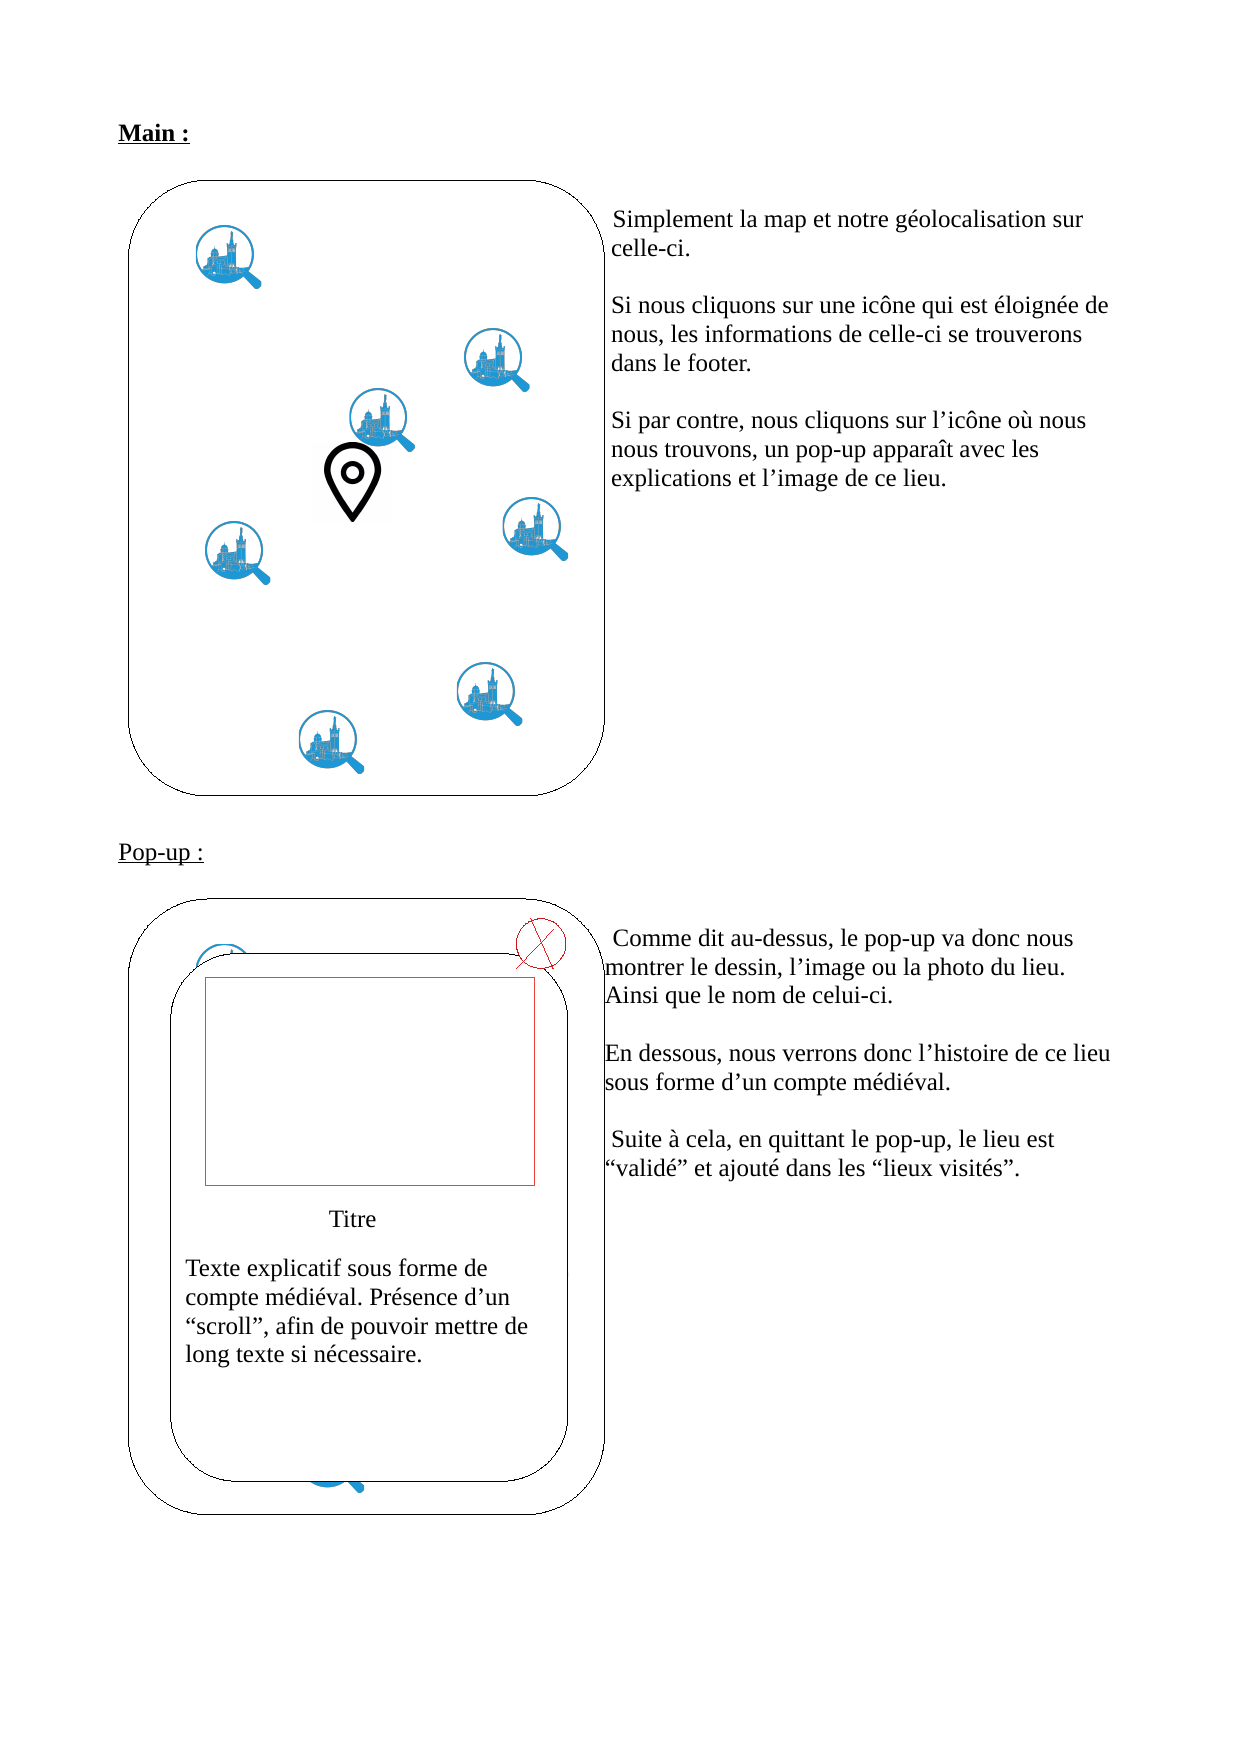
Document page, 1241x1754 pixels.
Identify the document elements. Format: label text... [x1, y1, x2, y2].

text Si nous cliquons sur une icône qui est éloignée de [605, 291, 1122, 319]
text Comme dit au-dessus, le pop-up va donc nous montrer le dessin, l’image ou la photo du lieu. Ainsi que le nom de celui-ci. [583, 923, 1122, 1009]
text explications et l’image de ce lieu. [605, 463, 1122, 492]
picture [464, 328, 530, 392]
text nous, les informations de celle-ci se trouverons [605, 319, 1122, 348]
picture [195, 225, 262, 289]
picture [298, 1482, 365, 1493]
picture [298, 710, 365, 774]
text En dessous, nous verrons donc l’histoire de ce lieu sous forme d’un compte médiéval. [605, 1038, 1122, 1096]
text Main : [118, 118, 1122, 147]
text [118, 233, 132, 262]
picture [502, 497, 569, 561]
text dans le footer. Si par contre, nous cliquons sur l’icône où nous [605, 348, 1122, 434]
text [118, 204, 150, 233]
text Simplement la map et notre géolocalisation sur [583, 204, 1122, 233]
text Pop-up : [118, 837, 1122, 866]
picture [195, 944, 262, 967]
text [118, 923, 149, 1009]
text Suite à cela, en quittant le pop-up, le lieu est “validé” et ajouté dans les “lieux visités”. [605, 1124, 1122, 1182]
text nous trouvons, un pop-up apparaît avec les [605, 434, 1122, 463]
text celle-ci. [601, 233, 1122, 262]
picture [312, 388, 415, 522]
picture [205, 521, 271, 585]
picture [456, 662, 523, 726]
